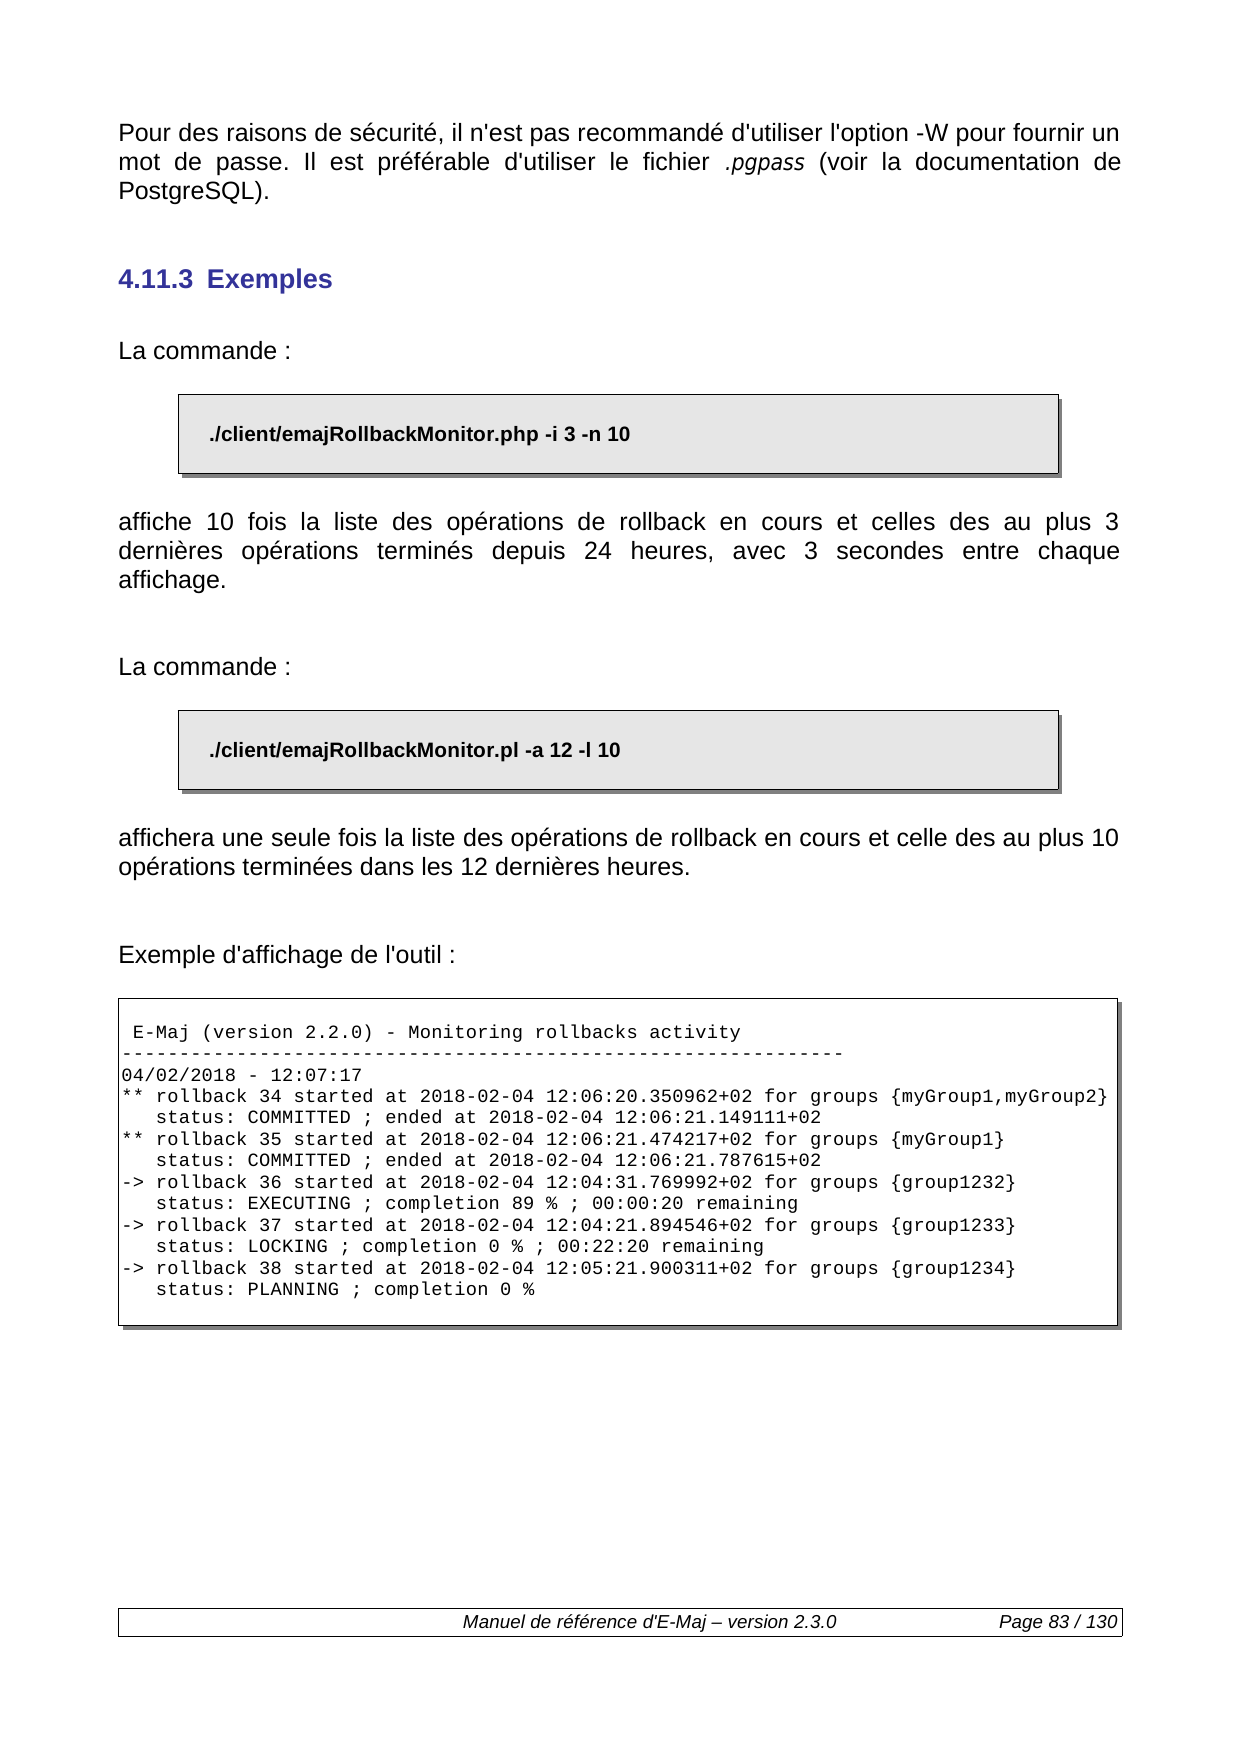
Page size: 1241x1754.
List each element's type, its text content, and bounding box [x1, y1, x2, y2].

text status: PLANNING ; completion 0 % [119, 1277, 1117, 1301]
text ./client/emajRollbackMonitor.php -i 3 -n 10 [179, 419, 1058, 443]
text status: LOCKING ; completion 0 % ; 00:22:20 remaining [119, 1234, 1117, 1255]
subtitle Exemples [118, 263, 1122, 294]
text E-Maj (version 2.2.0) - Monitoring rollbacks activity [119, 1019, 1117, 1041]
text -> rollback 37 started at 2018-02-04 12:04:21.894546+02 for groups {group1233} [119, 1212, 1117, 1234]
text La commande : [118, 652, 1122, 681]
text status: COMMITTED ; ended at 2018-02-04 12:06:21.149111+02 [119, 1105, 1117, 1126]
text --------------------------------------------------------------- [119, 1041, 1117, 1062]
text 04/02/2018 - 12:07:17 [119, 1062, 1117, 1083]
text status: COMMITTED ; ended at 2018-02-04 12:06:21.787615+02 [119, 1148, 1117, 1169]
text Pour des raisons de sécurité, il n'est pas recommandé d'utiliser l'option -W pour fournir un mot de passe. Il est préférable d'utiliser le fichier .pgpass (voir la documentation de PostgreSQL). [118, 118, 1122, 205]
text ** rollback 35 started at 2018-02-04 12:06:21.474217+02 for groups {myGroup1} [119, 1126, 1117, 1148]
text ./client/emajRollbackMonitor.pl -a 12 -l 10 [179, 735, 1058, 759]
text status: EXECUTING ; completion 89 % ; 00:00:20 remaining [119, 1191, 1117, 1212]
text -> rollback 36 started at 2018-02-04 12:04:31.769992+02 for groups {group1232} [119, 1169, 1117, 1191]
text affichera une seule fois la liste des opérations de rollback en cours et celle des au plus 10 opérations terminées dans les 12 dernières heures. [118, 823, 1122, 881]
text ** rollback 34 started at 2018-02-04 12:06:20.350962+02 for groups {myGroup1,myGroup2} [119, 1083, 1117, 1105]
text Exemple d'affichage de l'outil : [118, 939, 1122, 968]
text La commande : [118, 336, 1122, 365]
text -> rollback 38 started at 2018-02-04 12:05:21.900311+02 for groups {group1234} [119, 1255, 1117, 1277]
text affiche 10 fois la liste des opérations de rollback en cours et celles des au plus 3 dernières opérations terminés depuis 24 heures, avec 3 secondes entre chaque affichage. [118, 507, 1122, 594]
